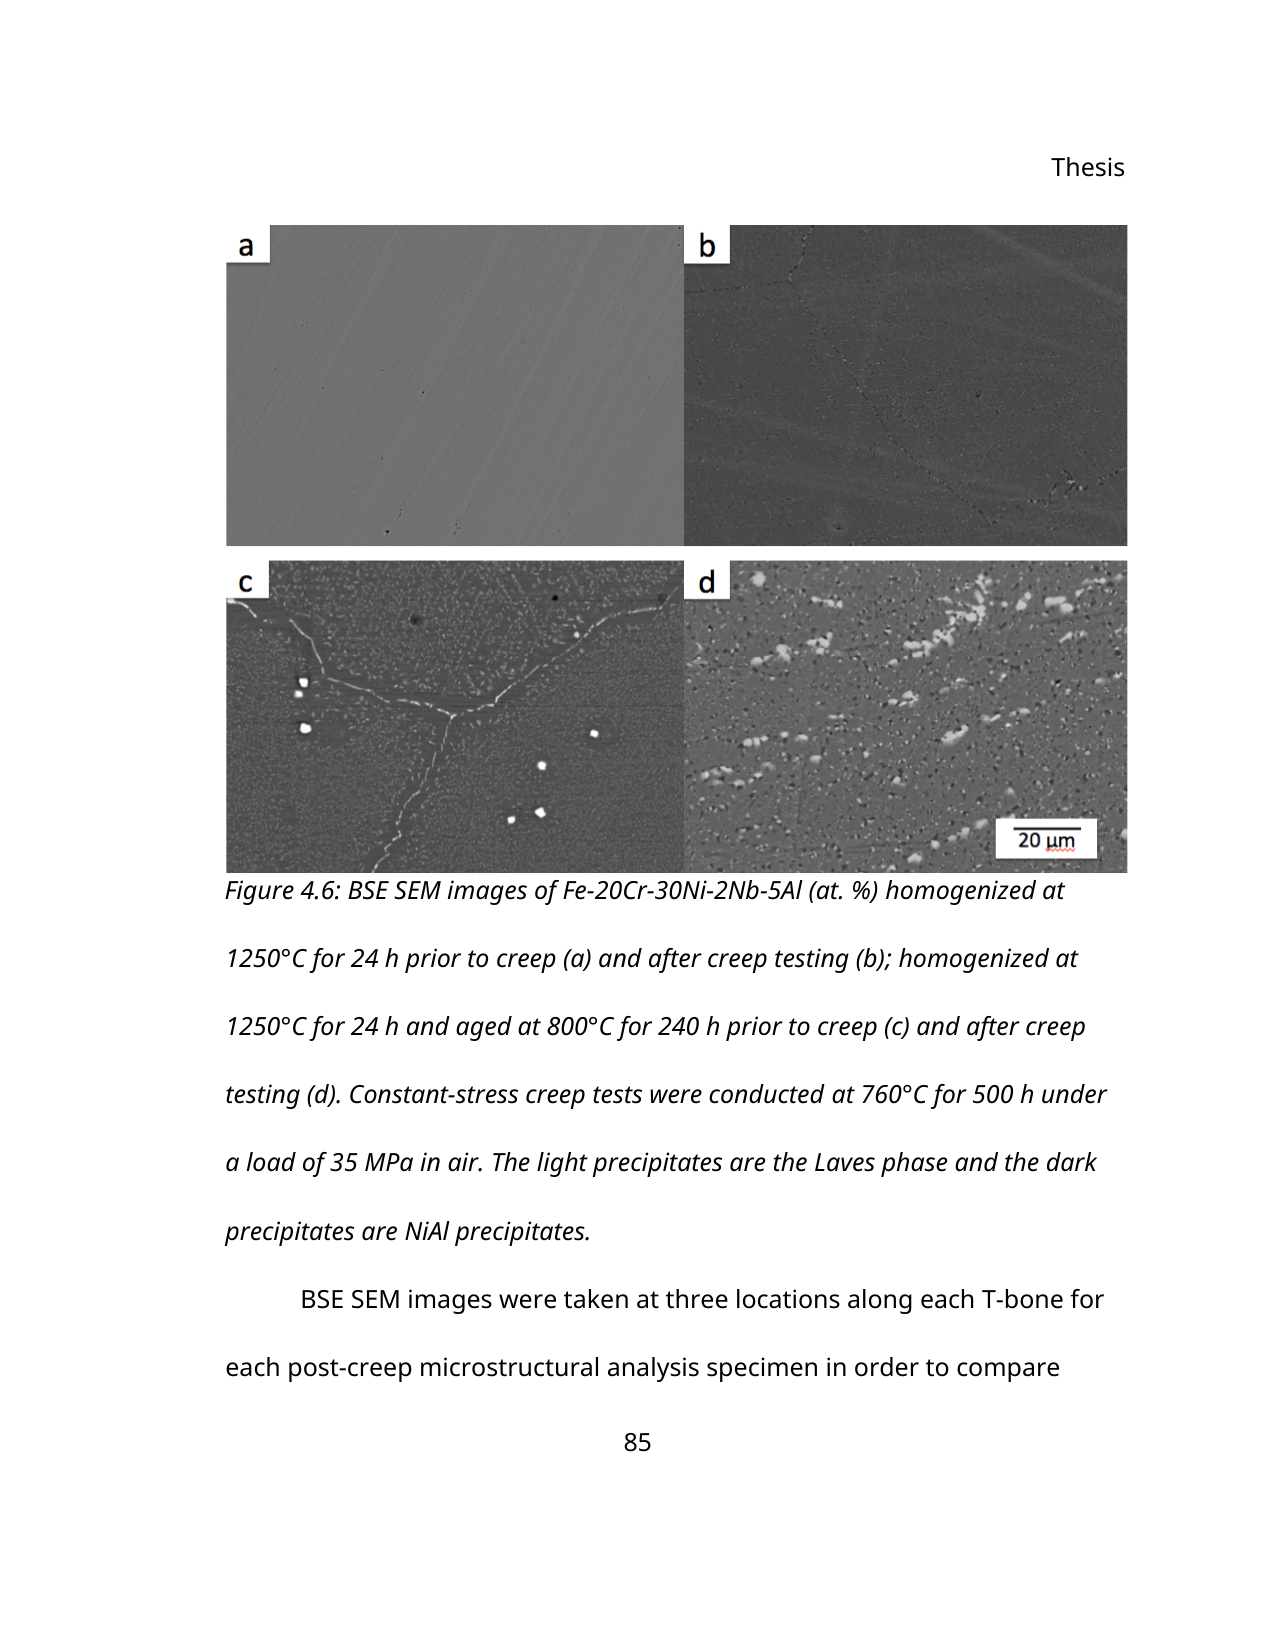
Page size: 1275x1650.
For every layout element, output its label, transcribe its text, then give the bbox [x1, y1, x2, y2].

text Figure 4.6: BSE SEM images of Fe-20Cr-30Ni-2Nb-5Al (at. %) homogenized at 1250°C for 24 h prior to creep (a) and after creep testing (b); homogenized at 1250°C for 24 h and aged at 800°C for 240 h prior to creep (c) and after creep testing (d). Constant-stress creep tests were conducted at 760°C for 500 h under a load of 35 MPa in air. The light precipitates are the Laves phase and the dark precipitates are NiAl precipitates. [224, 873, 1125, 1247]
picture [226, 225, 1128, 873]
text BSE SEM images were taken at three locations along each T-bone for each post-creep microstructural analysis specimen in order to compare [224, 1281, 1125, 1383]
